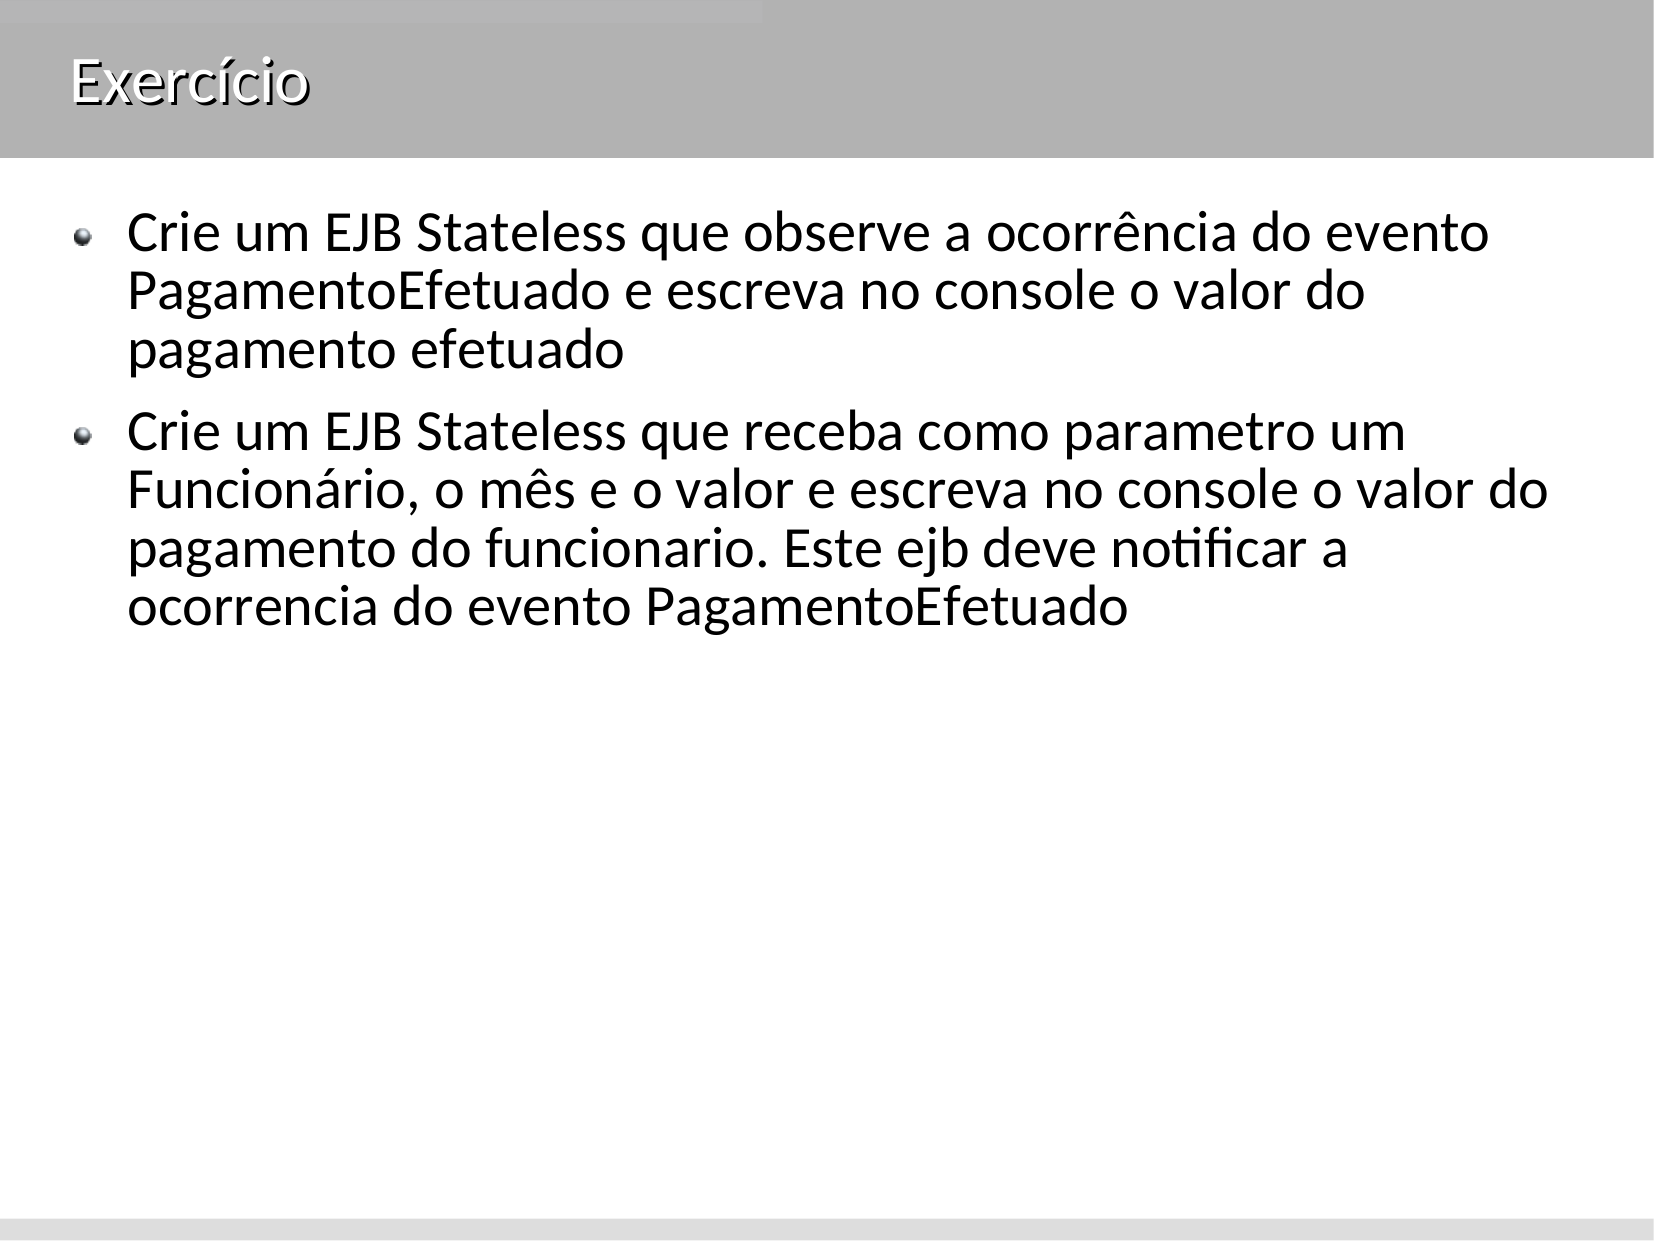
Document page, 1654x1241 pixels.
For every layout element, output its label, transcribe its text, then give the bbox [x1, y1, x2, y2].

list Crie um EJB Stateless que observe a ocorrência do evento PagamentoEfetuado e escreva no console o valor do pagamento efetuado Crie um EJB Stateless que receba como parametro um Funcionário, o mês e o valor e escreva no console o valor do pagamento do funcionario. Este ejb deve notificar a ocorrencia do evento PagamentoEfetuado [56, 207, 1595, 731]
title Exercício [70, 11, 1536, 160]
